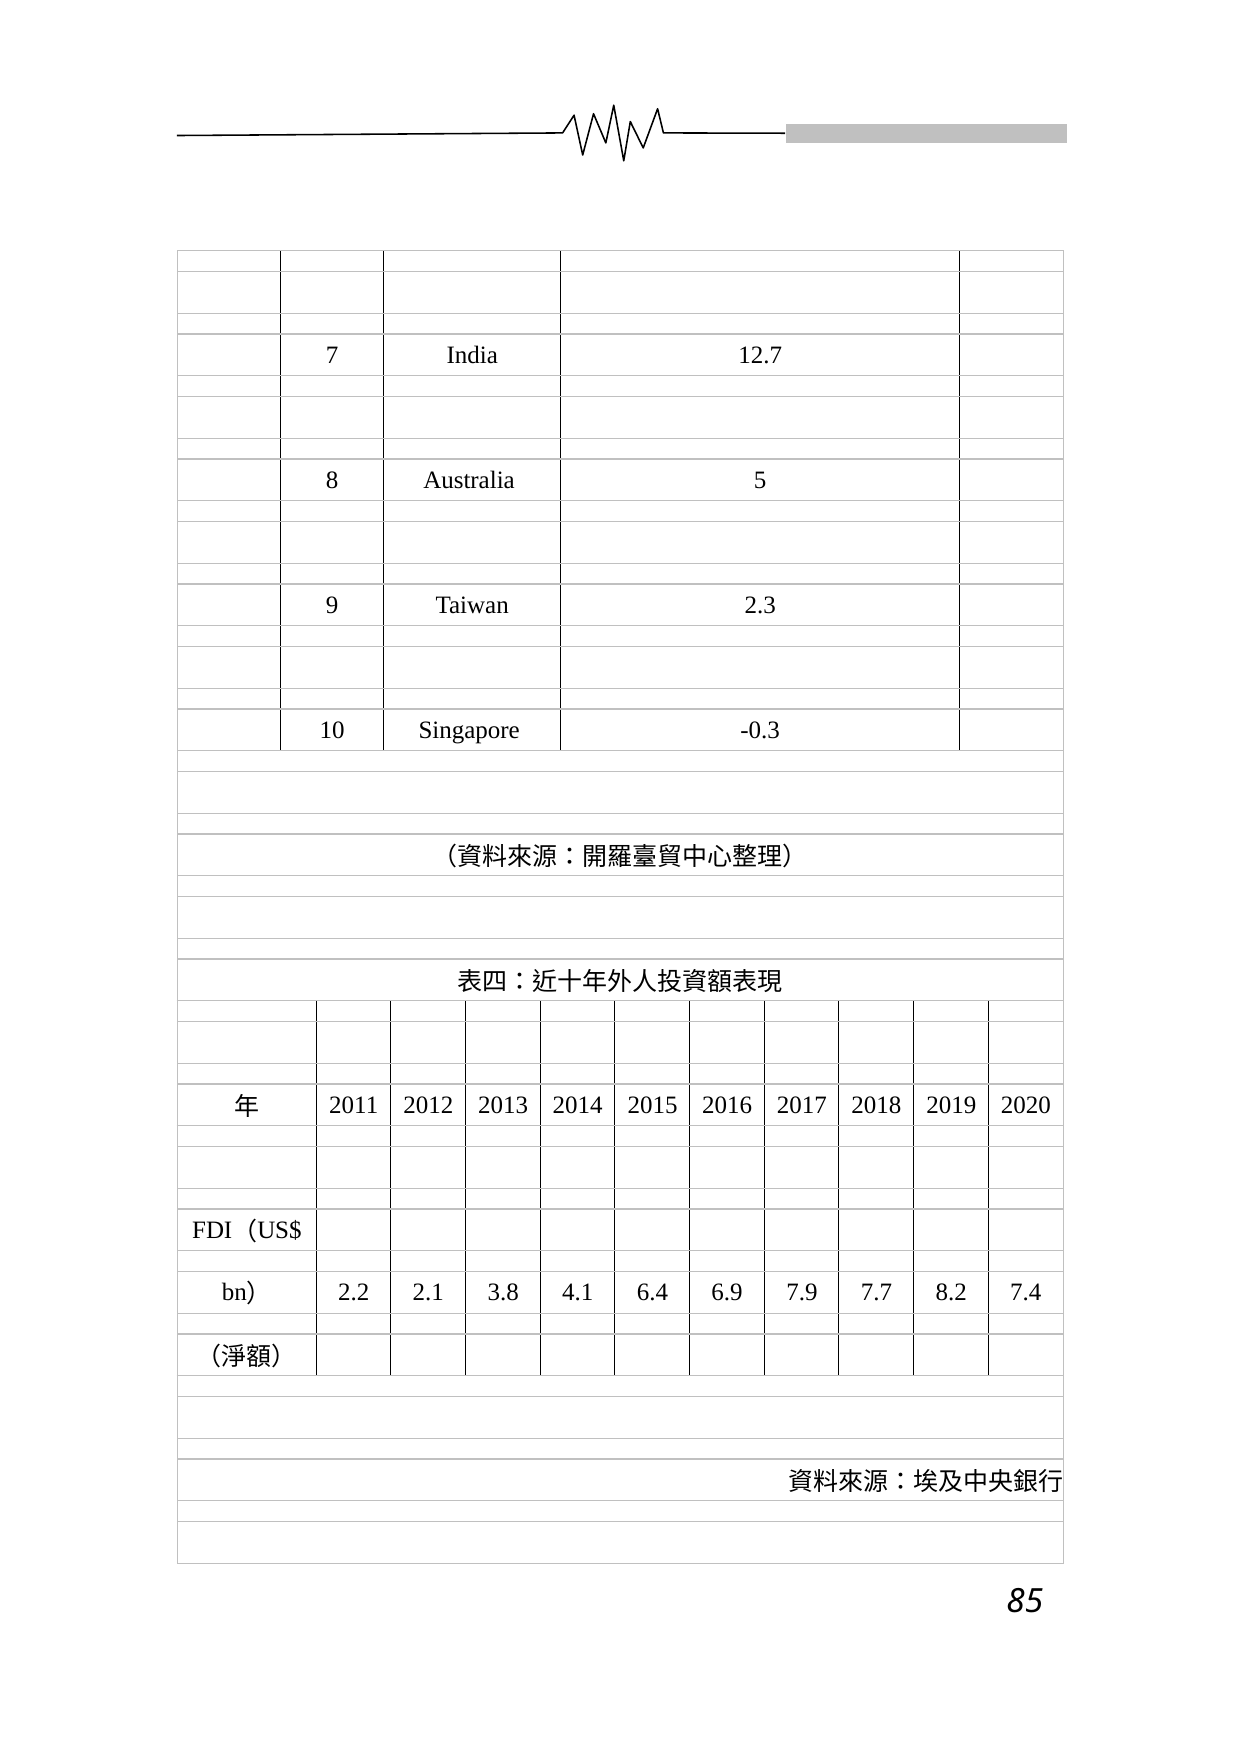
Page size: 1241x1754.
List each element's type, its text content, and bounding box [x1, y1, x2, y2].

table_header 2017 [765, 1085, 838, 1125]
table_cell [317, 1147, 390, 1188]
table_cell [839, 1189, 913, 1208]
table_cell [317, 1189, 390, 1208]
table_cell [466, 1314, 540, 1333]
table_cell [561, 501, 959, 521]
table_header [178, 1064, 316, 1083]
table_header 2016 [690, 1085, 764, 1125]
text 表四：近十年外人投資額表現 [178, 960, 1063, 1000]
table_cell [615, 1314, 689, 1333]
table_cell 10 [281, 710, 383, 750]
table_cell [466, 1335, 540, 1375]
table_cell Singapore [384, 710, 560, 750]
table_header [839, 1022, 913, 1063]
table_cell [989, 1335, 1063, 1375]
table_header [178, 1001, 316, 1021]
table_cell [839, 1314, 913, 1333]
table_header [914, 1001, 988, 1021]
table_cell [914, 1314, 988, 1333]
table_cell [541, 1126, 614, 1146]
table_cell India [384, 335, 560, 375]
table_cell [384, 397, 560, 438]
table_cell 4.1 [541, 1272, 614, 1313]
table_cell [317, 1210, 390, 1250]
table_cell [914, 1251, 988, 1271]
table_cell 6.4 [615, 1272, 689, 1313]
table_cell 2.1 [391, 1272, 465, 1313]
table_cell bn） [178, 1272, 316, 1313]
table_cell Taiwan [384, 585, 560, 625]
table_cell [384, 314, 560, 333]
table_cell [561, 272, 959, 313]
table_cell [839, 1126, 913, 1146]
table_header 2020 [989, 1085, 1063, 1125]
table_header 2014 [541, 1085, 614, 1125]
table_cell [391, 1251, 465, 1271]
table_header [317, 1022, 390, 1063]
table_cell [281, 439, 383, 458]
table_cell [765, 1126, 838, 1146]
table_header [391, 1001, 465, 1021]
table_cell [541, 1251, 614, 1271]
table_cell [989, 1314, 1063, 1333]
table_cell [561, 522, 959, 563]
table_header [466, 1064, 540, 1083]
table_cell [317, 1126, 390, 1146]
table_header [914, 1064, 988, 1083]
table_cell [384, 522, 560, 563]
table_cell 5 [561, 460, 959, 500]
table_header 2015 [615, 1085, 689, 1125]
table_cell [914, 1335, 988, 1375]
text [190, 1439, 1063, 1458]
table_cell [466, 1210, 540, 1250]
table_cell [765, 1335, 838, 1375]
table_cell [690, 1335, 764, 1375]
table_cell [466, 1126, 540, 1146]
table_header 2019 [914, 1085, 988, 1125]
table_header [989, 1064, 1063, 1083]
table_cell [281, 397, 383, 438]
table_cell [317, 1314, 390, 1333]
table_cell 2.2 [317, 1272, 390, 1313]
table_cell [281, 314, 383, 333]
table_cell [914, 1126, 988, 1146]
table_cell [384, 647, 560, 688]
text [178, 939, 1063, 958]
table_header [914, 1022, 988, 1063]
text [178, 814, 1063, 833]
table_cell [989, 1210, 1063, 1250]
table_cell Australia [384, 460, 560, 500]
table_cell [561, 626, 959, 646]
table_header [989, 1022, 1063, 1063]
table_cell [384, 501, 560, 521]
table_cell [914, 1210, 988, 1250]
table_cell [989, 1189, 1063, 1208]
table_cell [281, 272, 383, 313]
table_header [317, 1001, 390, 1021]
table_cell 3.8 [466, 1272, 540, 1313]
table_cell [561, 439, 959, 458]
table_cell [914, 1189, 988, 1208]
table_header [541, 1022, 614, 1063]
table_cell [466, 1147, 540, 1188]
table_cell FDI（US$ [178, 1210, 316, 1250]
table_cell [989, 1251, 1063, 1271]
table_cell [989, 1126, 1063, 1146]
table_cell [561, 376, 959, 396]
table_cell [839, 1251, 913, 1271]
table_header [391, 1022, 465, 1063]
table_cell [690, 1210, 764, 1250]
table_cell [541, 1335, 614, 1375]
table_header [317, 1064, 390, 1083]
table_cell [281, 626, 383, 646]
table_cell [541, 1314, 614, 1333]
table_cell [914, 1147, 988, 1188]
table_cell 7 [281, 335, 383, 375]
table_cell [281, 564, 383, 583]
table_cell [178, 1147, 316, 1188]
table_cell [615, 1189, 689, 1208]
table_header 2018 [839, 1085, 913, 1125]
table_cell [561, 647, 959, 688]
table_cell [561, 564, 959, 583]
table_cell [615, 1210, 689, 1250]
table_cell [561, 314, 959, 333]
table_cell [690, 1126, 764, 1146]
table_cell [384, 689, 560, 708]
table_header [989, 1001, 1063, 1021]
table_cell 7.4 [989, 1272, 1063, 1313]
table_header [466, 1001, 540, 1021]
table_cell [765, 1251, 838, 1271]
table_cell [690, 1251, 764, 1271]
table_cell [317, 1251, 390, 1271]
table_cell 6.9 [690, 1272, 764, 1313]
table_cell [391, 1314, 465, 1333]
table_header [541, 1064, 614, 1083]
table_cell [281, 689, 383, 708]
table_header [615, 1022, 689, 1063]
table_cell [178, 1126, 316, 1146]
table_cell [391, 1126, 465, 1146]
table_cell [178, 1314, 316, 1333]
table_cell [839, 1147, 913, 1188]
table_cell [317, 1335, 390, 1375]
table_header 2013 [466, 1085, 540, 1125]
table_header [690, 1022, 764, 1063]
table_cell [178, 1251, 316, 1271]
table_cell [466, 1251, 540, 1271]
table_cell [384, 626, 560, 646]
table_cell [615, 1251, 689, 1271]
table_cell [281, 501, 383, 521]
table_header [765, 1001, 838, 1021]
table_cell [384, 251, 560, 271]
table_header [839, 1064, 913, 1083]
table_cell [765, 1210, 838, 1250]
table_cell 8.2 [914, 1272, 988, 1313]
table_cell [466, 1189, 540, 1208]
table_cell [561, 251, 959, 271]
table_cell [384, 564, 560, 583]
table_cell [615, 1126, 689, 1146]
table_cell [178, 1189, 316, 1208]
table_header [615, 1064, 689, 1083]
table_header [690, 1001, 764, 1021]
table_header [839, 1001, 913, 1021]
table_header [178, 1022, 316, 1063]
table_cell [541, 1210, 614, 1250]
table_cell [561, 397, 959, 438]
table_cell [384, 439, 560, 458]
table_cell 9 [281, 585, 383, 625]
table_cell 2.3 [561, 585, 959, 625]
table_cell [281, 376, 383, 396]
table_header [690, 1064, 764, 1083]
text （資料來源：開羅臺貿中心整理） [178, 835, 1063, 875]
table_cell [839, 1335, 913, 1375]
table_cell [765, 1314, 838, 1333]
table_cell [690, 1314, 764, 1333]
table_cell [281, 647, 383, 688]
table_cell [561, 689, 959, 708]
table_header [765, 1064, 838, 1083]
table_cell [690, 1189, 764, 1208]
table_header 2011 [317, 1085, 390, 1125]
table_cell [690, 1147, 764, 1188]
table_cell [391, 1335, 465, 1375]
table_cell [989, 1147, 1063, 1188]
table_cell [391, 1210, 465, 1250]
table_cell [615, 1147, 689, 1188]
table_cell [765, 1189, 838, 1208]
table_header [765, 1022, 838, 1063]
table_cell [281, 251, 383, 271]
table_cell （淨額） [178, 1335, 316, 1375]
table_cell 8 [281, 460, 383, 500]
table_cell [384, 376, 560, 396]
table_cell [541, 1147, 614, 1188]
table_header [615, 1001, 689, 1021]
table_header 年 [178, 1085, 316, 1125]
table_header [466, 1022, 540, 1063]
table_cell [391, 1147, 465, 1188]
table_header 2012 [391, 1085, 465, 1125]
table_cell [391, 1189, 465, 1208]
table_cell [384, 272, 560, 313]
table_header [391, 1064, 465, 1083]
table_cell [281, 522, 383, 563]
table_cell -0.3 [561, 710, 959, 750]
text 資料來源：埃及中央銀行 [190, 1460, 1063, 1500]
table_cell [615, 1335, 689, 1375]
table_cell [541, 1189, 614, 1208]
table_header [541, 1001, 614, 1021]
table_cell 7.9 [765, 1272, 838, 1313]
table_cell [765, 1147, 838, 1188]
table_cell 7.7 [839, 1272, 913, 1313]
table_cell 12.7 [561, 335, 959, 375]
table_cell [839, 1210, 913, 1250]
